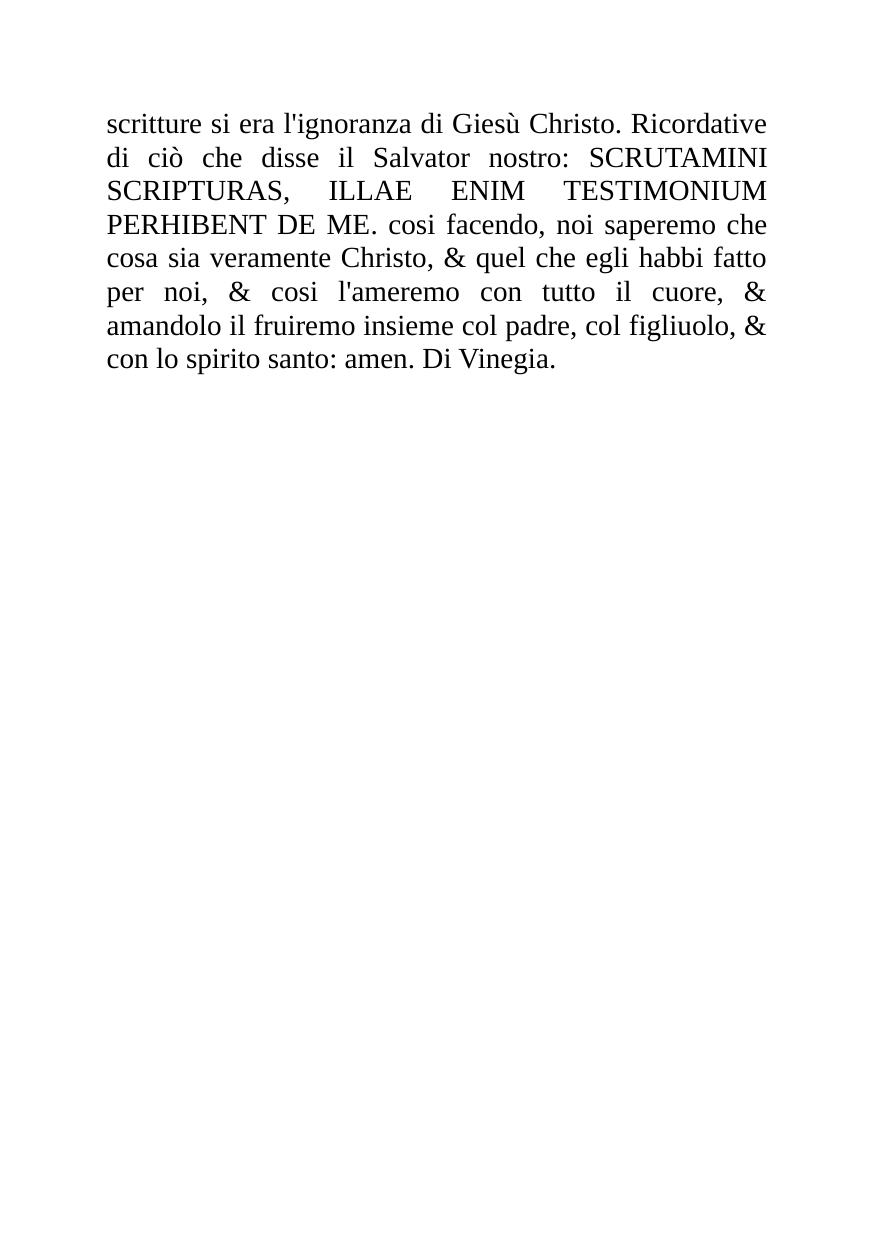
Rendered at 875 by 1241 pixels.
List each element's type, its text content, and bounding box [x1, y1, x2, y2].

text scritture si era l'ignoranza di Giesù Christo. Ricordative di ciò che disse il Salvator nostro: SCRUTAMINI SCRIPTURAS, ILLAE ENIM TESTIMONIUM PERHIBENT DE ME. cosi facendo, noi saperemo che cosa sia veramente Christo, & quel che egli habbi fatto per noi, & cosi l'ameremo con tutto il cuore, & amandolo il fruiremo insieme col padre, col figliuolo, & con lo spirito santo: amen. Di Vinegia. [106, 106, 768, 375]
